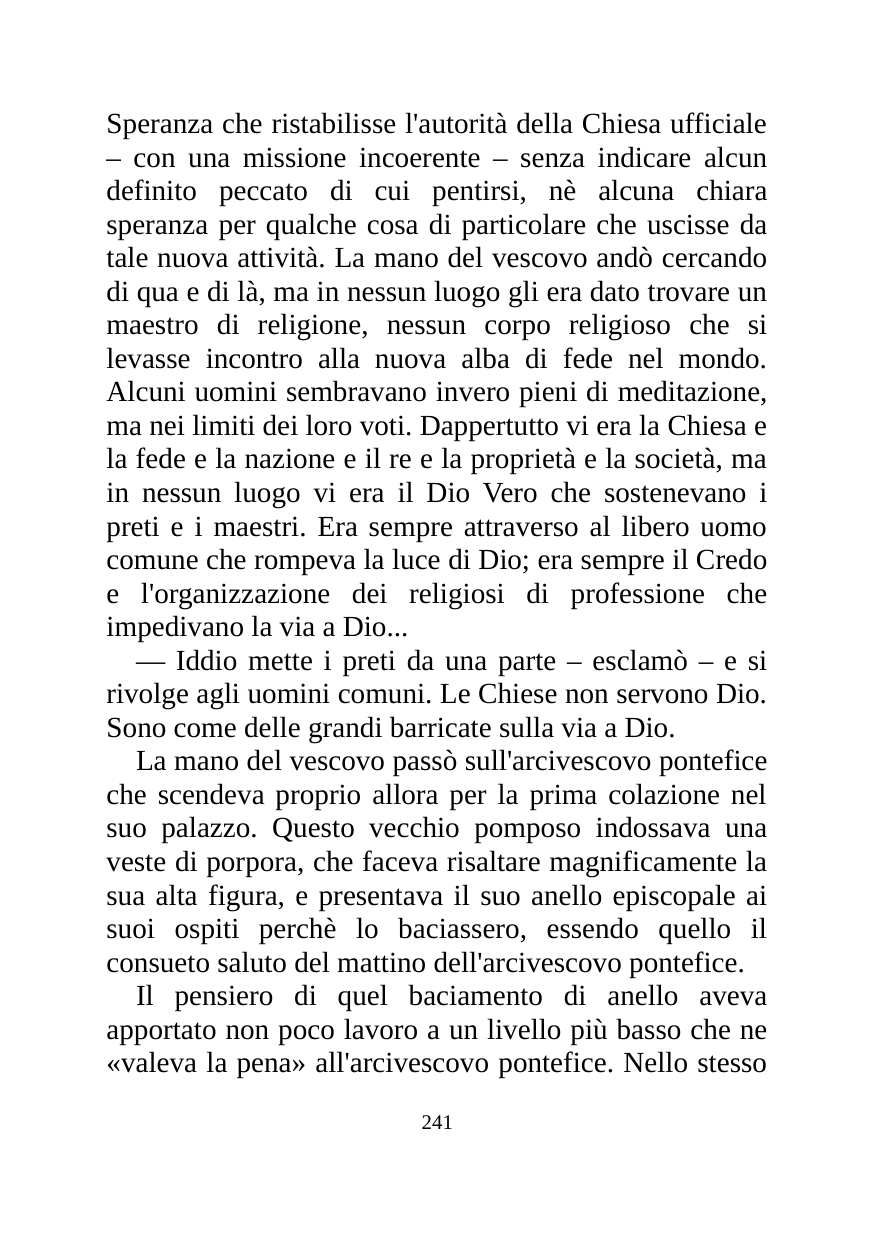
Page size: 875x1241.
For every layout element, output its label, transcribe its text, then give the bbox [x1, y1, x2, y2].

text La mano del vescovo passò sull'arcivescovo pontefice che scendeva proprio allora per la prima colazione nel suo palazzo. Questo vecchio pomposo indossava una veste di porpora, che faceva risaltare magnificamente la sua alta figura, e presentava il suo anello episcopale ai suoi ospiti perchè lo baciassero, essendo quello il consueto saluto del mattino dell'arcivescovo pontefice. [106, 743, 768, 978]
text Speranza che ristabilisse l'autorità della Chiesa ufficiale – con una missione incoerente – senza indicare alcun definito peccato di cui pentirsi, nè alcuna chiara speranza per qualche cosa di particolare che uscisse da tale nuova attività. La mano del vescovo andò cercando di qua e di là, ma in nessun luogo gli era dato trovare un maestro di religione, nessun corpo religioso che si levasse incontro alla nuova alba di fede nel mondo. Alcuni uomini sembravano invero pieni di meditazione, ma nei limiti dei loro voti. Dappertutto vi era la Chiesa e la fede e la nazione e il re e la proprietà e la società, ma in nessun luogo vi era il Dio Vero che sostenevano i preti e i maestri. Era sempre attraverso al libero uomo comune che rompeva la luce di Dio; era sempre il Credo e l'organizzazione dei religiosi di professione che impedivano la via a Dio... [106, 106, 768, 643]
text Il pensiero di quel baciamento di anello aveva apportato non poco lavoro a un livello più basso che ne «valeva la pena» all'arcivescovo pontefice. Nello stesso [106, 978, 768, 1079]
text — Iddio mette i preti da una parte – esclamò – e si rivolge agli uomini comuni. Le Chiese non servono Dio. Sono come delle grandi barricate sulla via a Dio. [106, 643, 768, 743]
